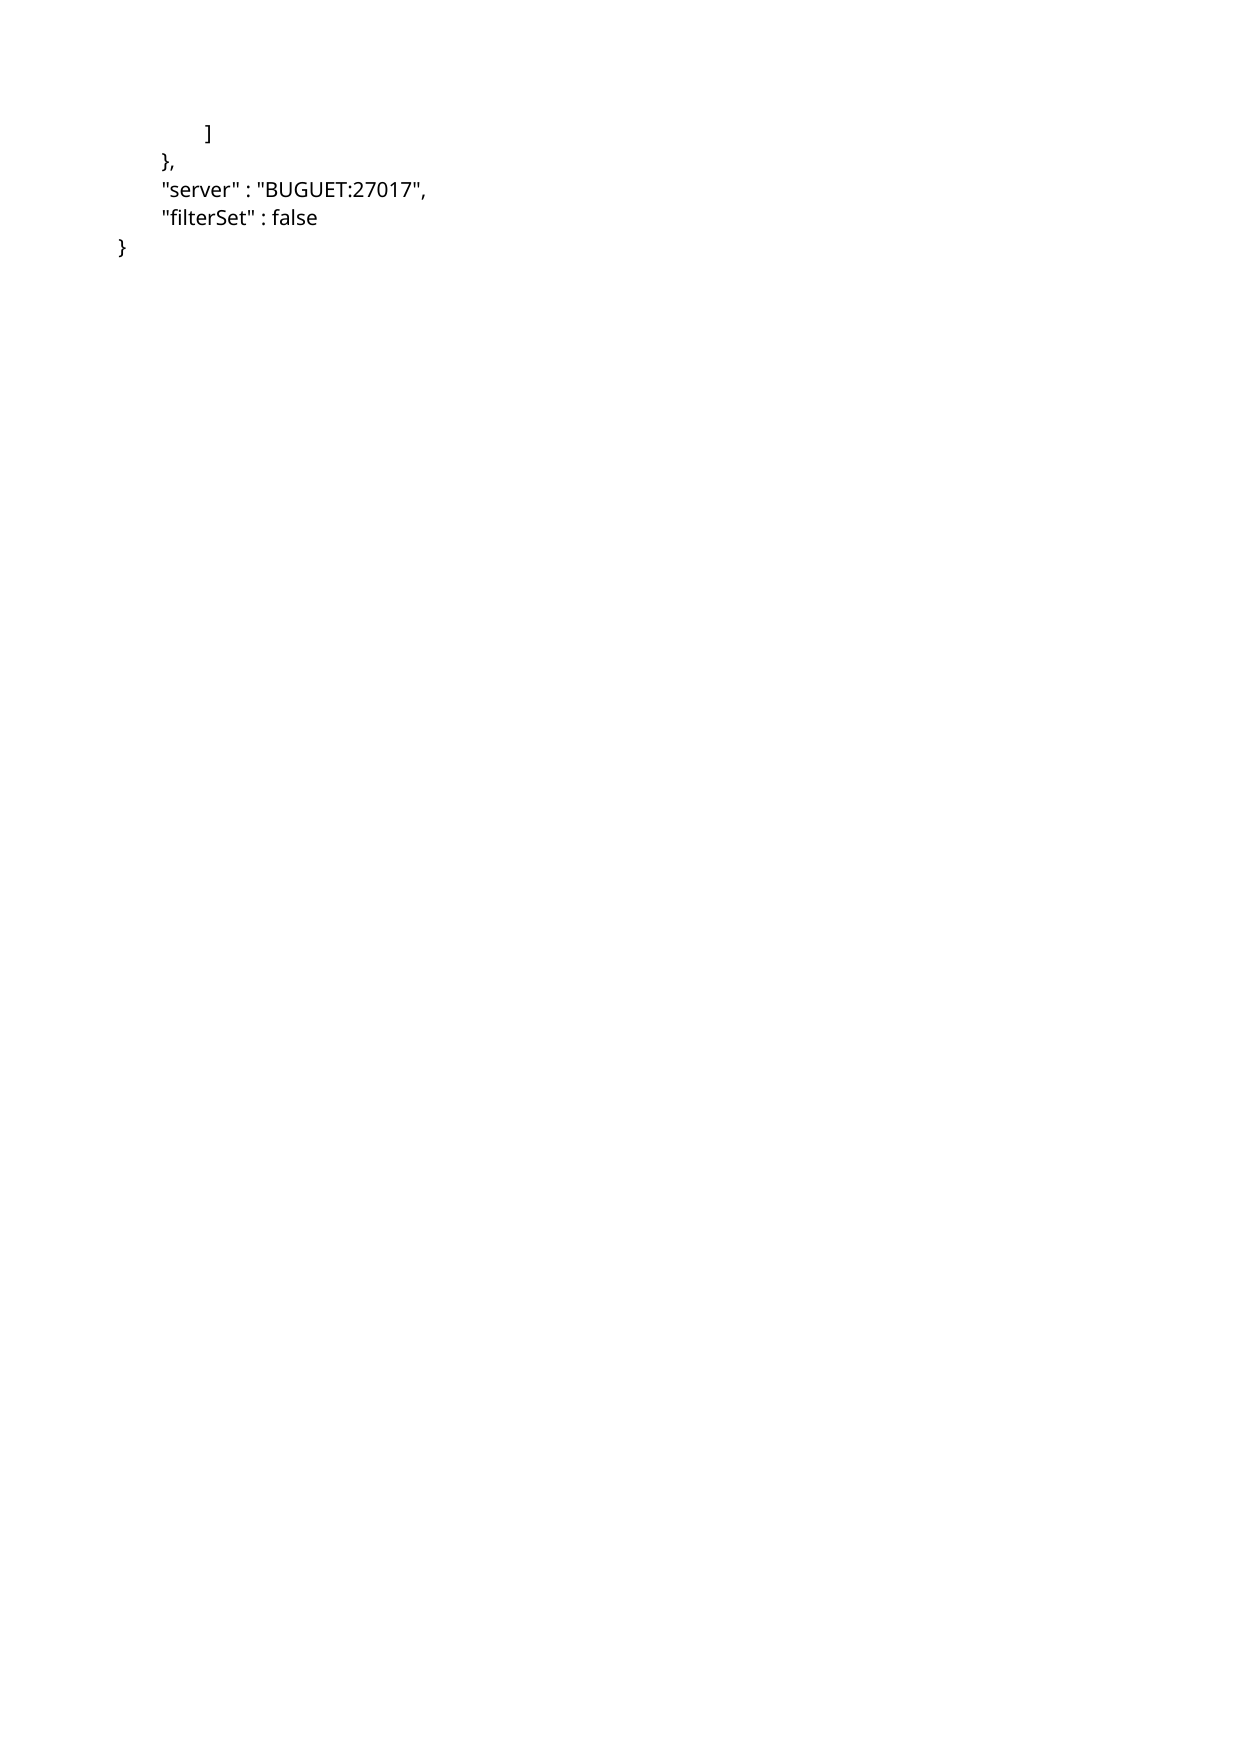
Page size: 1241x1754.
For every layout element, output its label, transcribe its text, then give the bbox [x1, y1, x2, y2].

text }, [118, 147, 1122, 175]
text ] [118, 118, 1122, 147]
text "server" : "BUGUET:27017", [118, 175, 1122, 203]
text "filterSet" : false [118, 203, 1122, 232]
text } [118, 232, 1122, 260]
